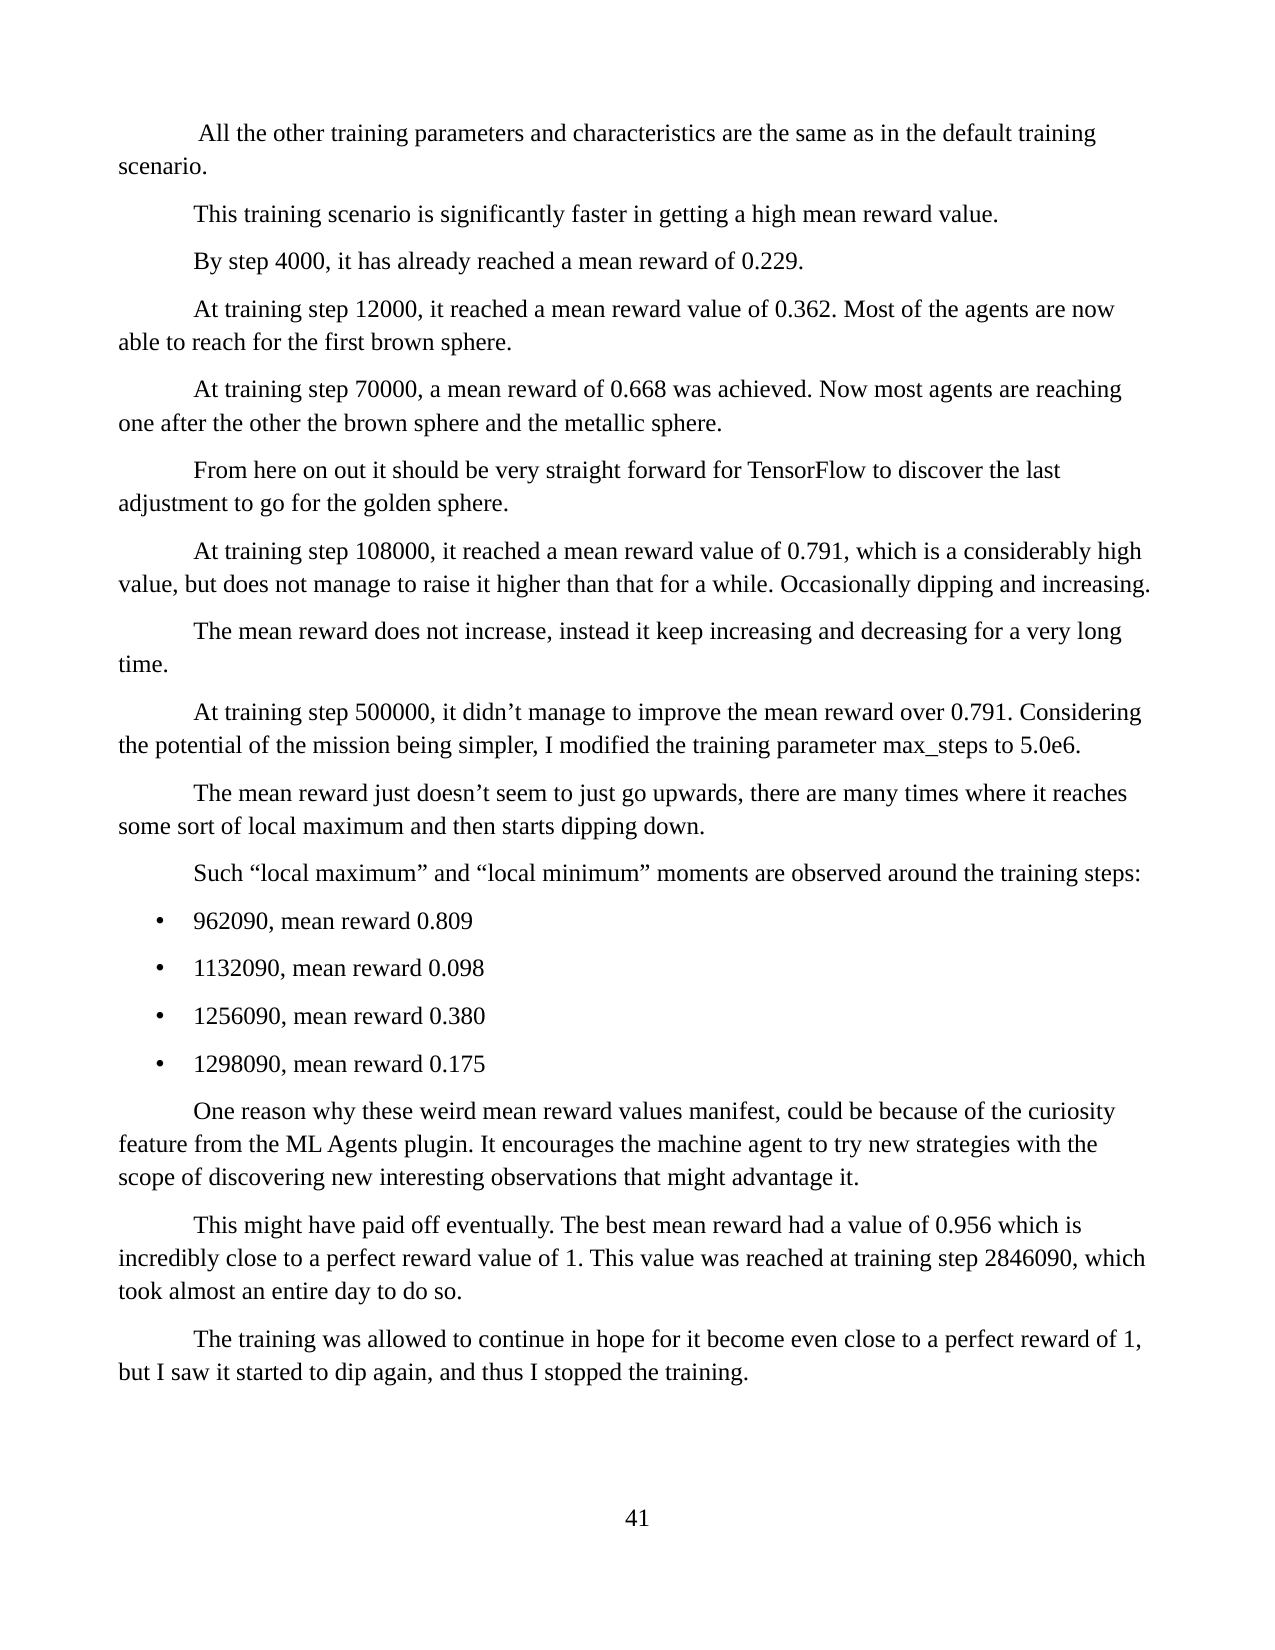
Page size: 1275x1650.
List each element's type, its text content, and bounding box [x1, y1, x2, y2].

list 962090, mean reward 0.809 [156, 906, 1157, 935]
text The mean reward just doesn’t seem to just go upwards, there are many times where it reaches some sort of local maximum and then starts dipping down. [118, 778, 1157, 839]
text From here on out it should be very straight forward for TensorFlow to discover the last adjustment to go for the golden sphere. [118, 455, 1157, 517]
text All the other training parameters and characteristics are the same as in the default training scenario. [118, 118, 1157, 180]
text This might have paid off eventually. The best mean reward had a value of 0.956 which is incredibly close to a perfect reward value of 1. This value was reached at training step 2846090, which took almost an entire day to do so. [118, 1210, 1157, 1305]
list 1298090, mean reward 0.175 [156, 1049, 1157, 1077]
text The mean reward does not increase, instead it keep increasing and decreasing for a very long time. [118, 616, 1157, 678]
text At training step 12000, it reached a mean reward value of 0.362. Most of the agents are now able to reach for the first brown sphere. [118, 294, 1157, 356]
text This training scenario is significantly faster in getting a high mean reward value. [118, 199, 1157, 227]
text At training step 70000, a mean reward of 0.668 was achieved. Now most agents are reaching one after the other the brown sphere and the metallic sphere. [118, 374, 1157, 436]
text One reason why these weird mean reward values manifest, could be because of the curiosity feature from the ML Agents plugin. It encourages the machine agent to try new strategies with the scope of discovering new interesting observations that might advantage it. [118, 1096, 1157, 1191]
text The training was allowed to continue in hope for it become even close to a perfect reward of 1, but I saw it started to dip again, and thus I stopped the training. [118, 1324, 1157, 1385]
text Such “local maximum” and “local minimum” moments are observed around the training steps: [118, 858, 1157, 887]
list 1256090, mean reward 0.380 [156, 1001, 1157, 1030]
text By step 4000, it has already reached a mean reward of 0.229. [118, 246, 1157, 275]
text At training step 108000, it reached a mean reward value of 0.791, which is a considerably high value, but does not manage to raise it higher than that for a while. Occasionally dipping and increasing. [118, 536, 1157, 598]
text At training step 500000, it didn’t manage to improve the mean reward over 0.791. Considering the potential of the mission being simpler, I modified the training parameter max_steps to 5.0e6. [118, 697, 1157, 759]
list 1132090, mean reward 0.098 [156, 953, 1157, 982]
